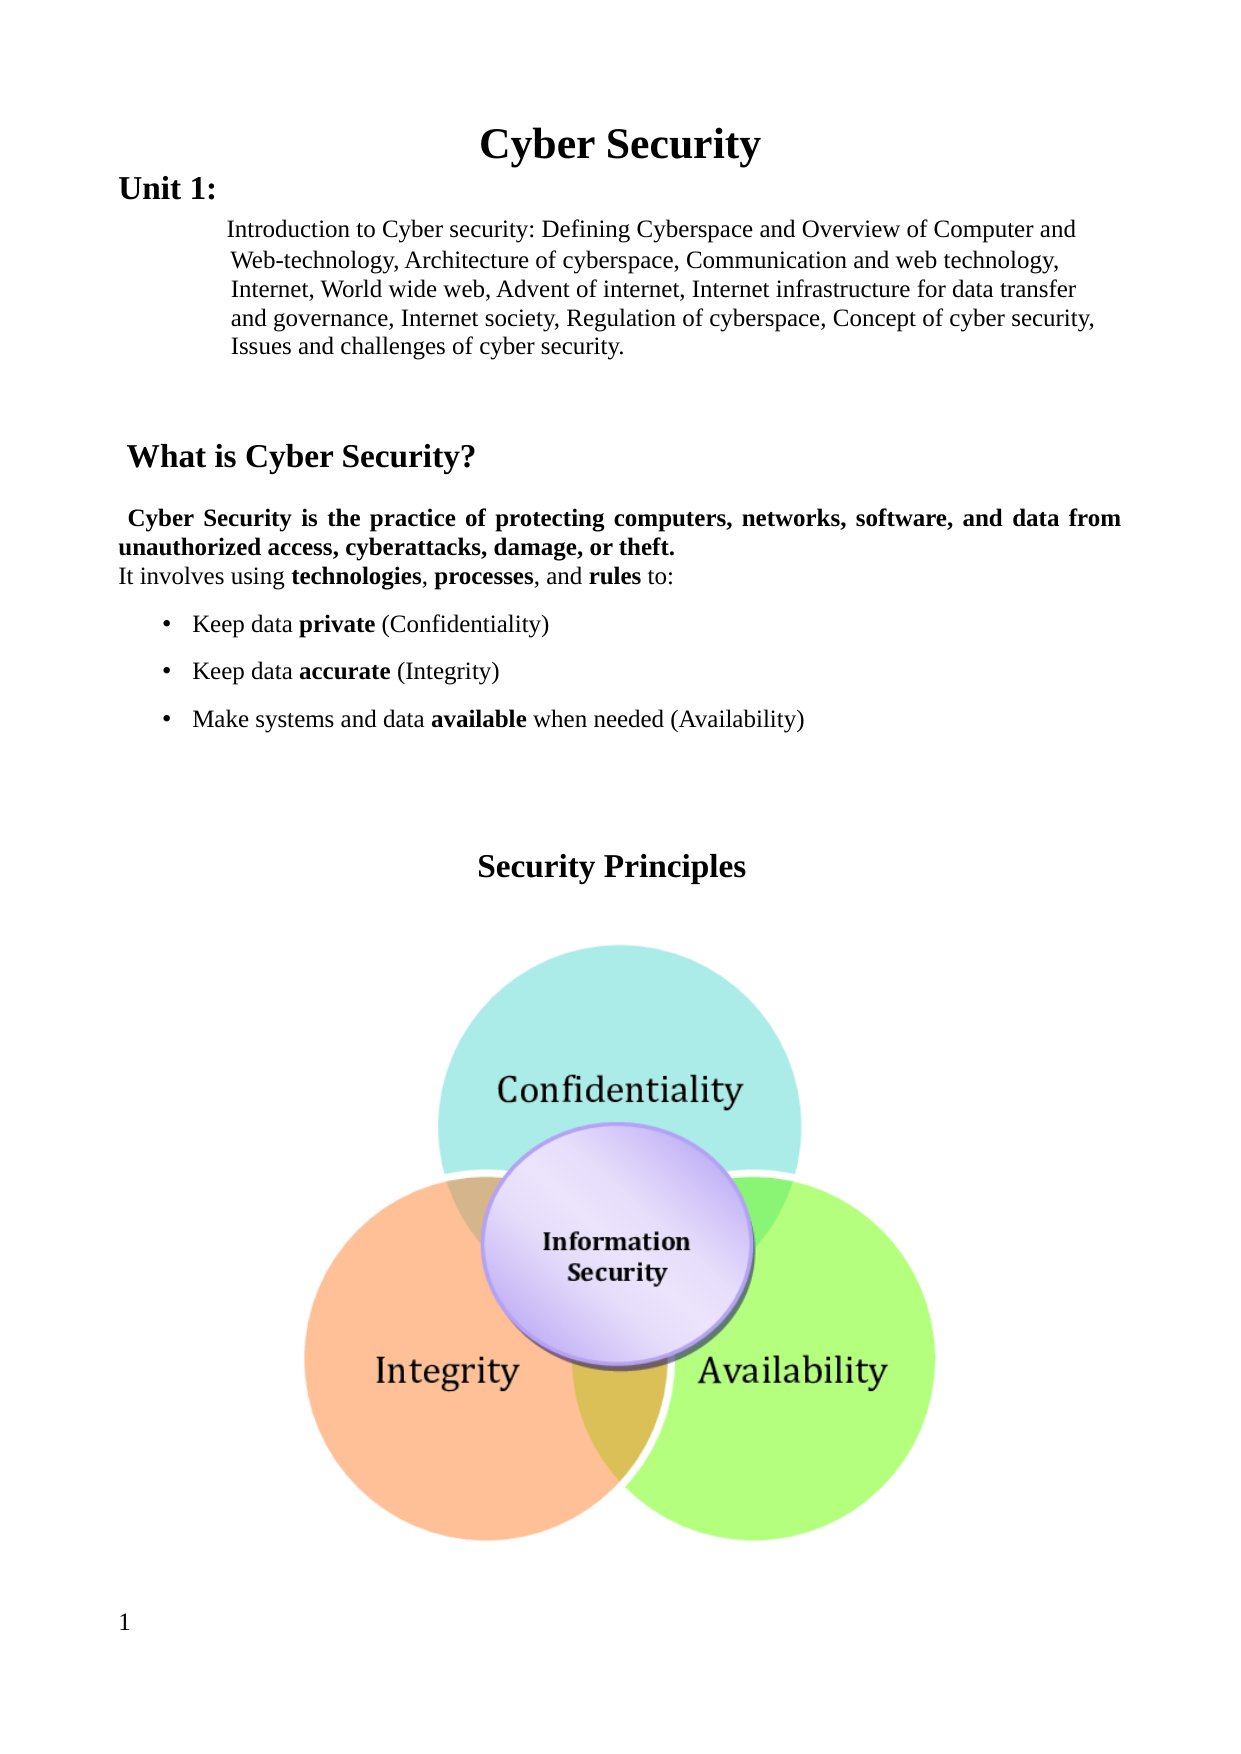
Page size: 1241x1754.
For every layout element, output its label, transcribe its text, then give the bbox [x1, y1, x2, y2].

picture [301, 941, 939, 1544]
text Internet, World wide web, Advent of internet, Internet infrastructure for data transfer [118, 274, 1122, 303]
text Introduction to Cyber security: Defining Cyberspace and Overview of Computer and [118, 207, 1122, 245]
text and governance, Internet society, Regulation of cyberspace, Concept of cyber security, [118, 303, 1122, 331]
list Keep data private (Confidentiality) [162, 609, 1122, 637]
list Make systems and data available when needed (Availability) [162, 704, 1122, 733]
text It involves using technologies, processes, and rules to: [118, 561, 1122, 590]
list Keep data accurate (Integrity) [162, 656, 1122, 685]
text Cyber Security is the practice of protecting computers, networks, software, and data from unauthorized access, cyberattacks, damage, or theft. [118, 503, 1122, 561]
text Cyber Security [118, 118, 1122, 168]
text Web-technology, Architecture of cyberspace, Communication and web technology, [118, 245, 1122, 274]
text Issues and challenges of cyber security. [118, 331, 1122, 360]
text Unit 1: [118, 168, 1122, 207]
text What is Cyber Security? [118, 436, 1122, 475]
text Security Principles [118, 847, 1122, 885]
